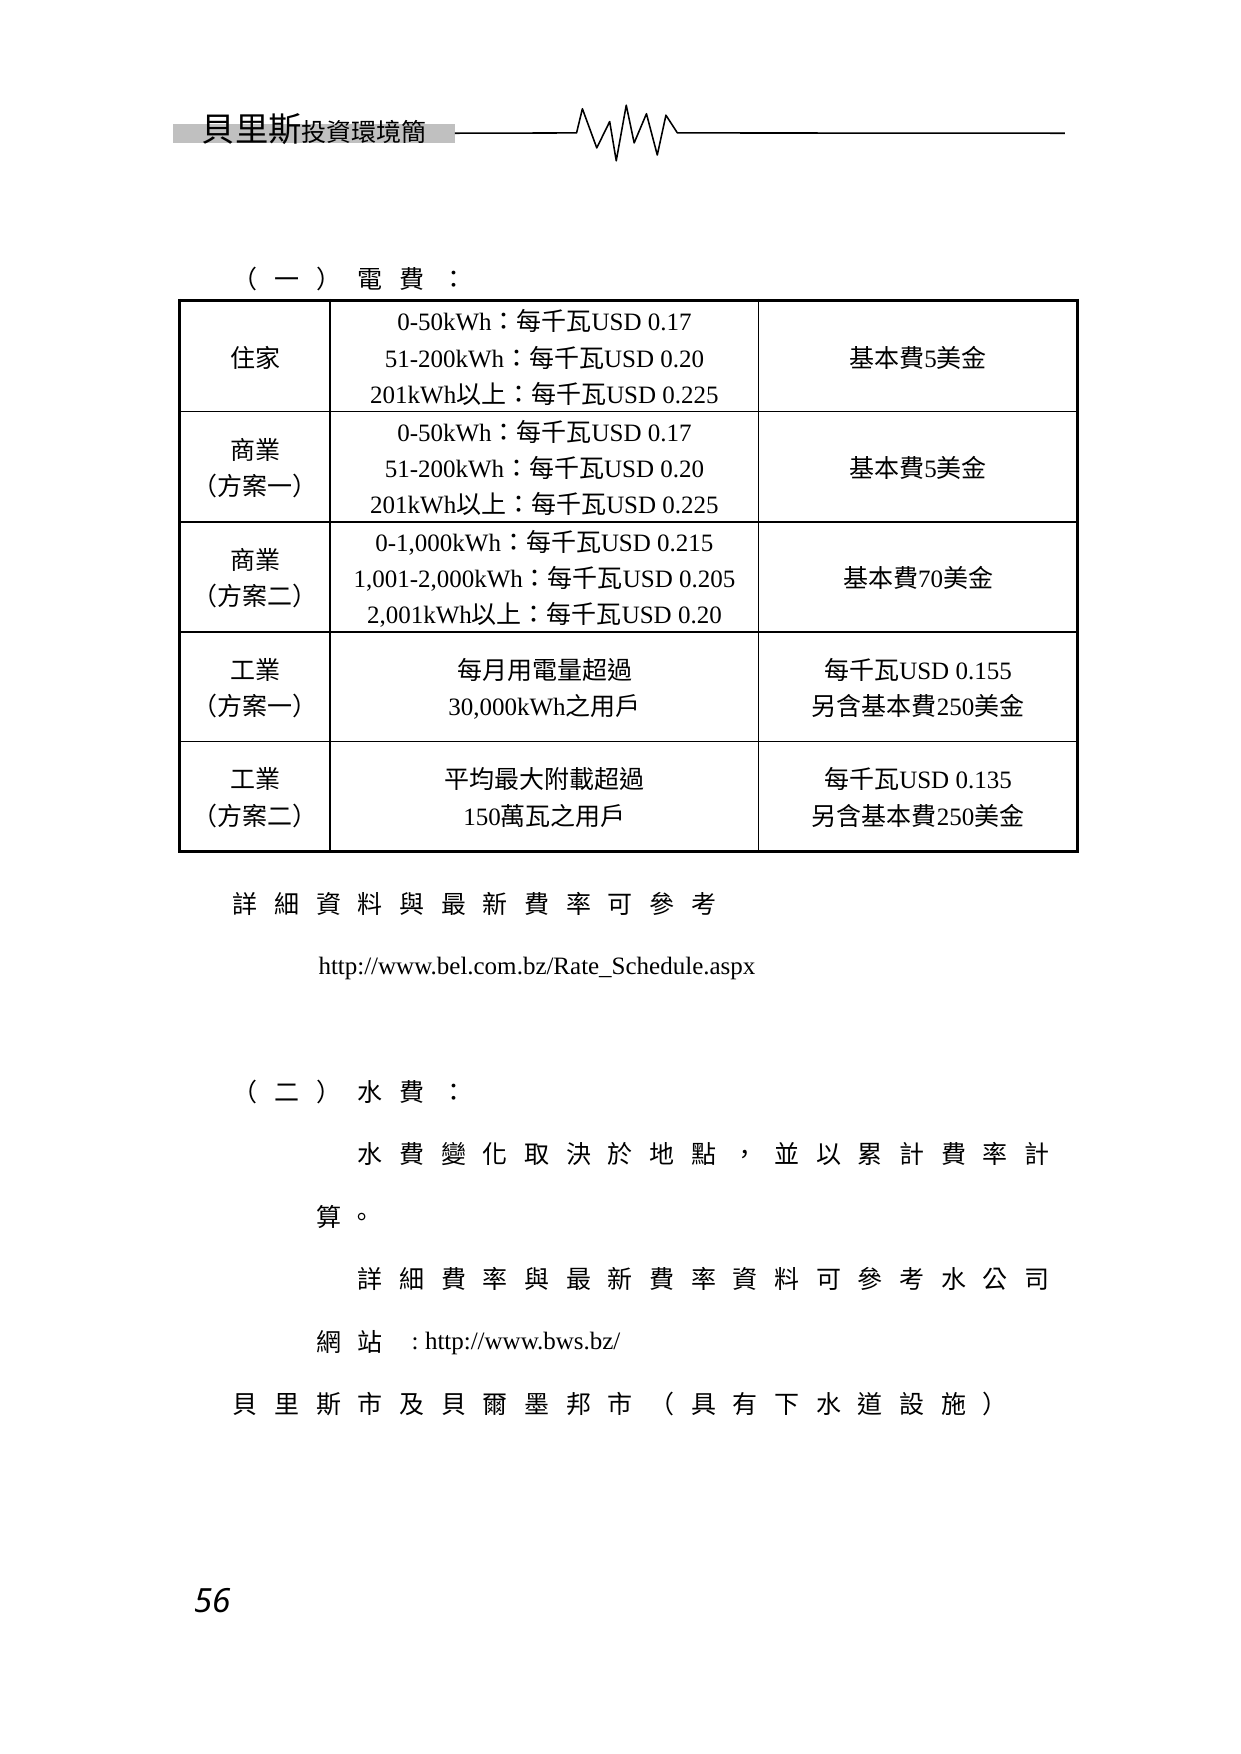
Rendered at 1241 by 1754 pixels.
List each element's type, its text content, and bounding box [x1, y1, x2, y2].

text （一）電費： [207, 236, 1058, 299]
text 詳細費率與最新費率資料可參考水公司網站: http://www.bws.bz/ [281, 1236, 1058, 1361]
table_cell 0-50kWh：每千瓦USD 0.17 51-200kWh：每千瓦USD 0.20 201kWh以上：每千瓦USD 0.225 [331, 412, 758, 521]
table_cell 0-1,000kWh：每千瓦USD 0.215 1,001-2,000kWh：每千瓦USD 0.205 2,001kWh以上：每千瓦USD 0.20 [331, 523, 758, 631]
table_cell 每千瓦USD 0.135 另含基本費250美金 [759, 742, 1076, 850]
text 詳細資料與最新費率可參考 http://www.bel.com.bz/Rate_Schedule.aspx [207, 861, 1058, 986]
text （二）水費： [207, 1049, 1058, 1111]
text 貝里斯市及貝爾墨邦市（具有下水道設施） [183, 1361, 1058, 1424]
table_cell 商業 （方案二） [181, 523, 329, 631]
table_cell 工業 （方案一） [181, 633, 329, 741]
table_cell 基本費5美金 [759, 412, 1076, 521]
table_header 0-50kWh：每千瓦USD 0.17 51-200kWh：每千瓦USD 0.20 201kWh以上：每千瓦USD 0.225 [331, 302, 758, 411]
table_header 基本費5美金 [759, 302, 1076, 411]
table_cell 每月用電量超過 30,000kWh之用戶 [331, 633, 758, 741]
table_cell 工業 （方案二） [181, 742, 329, 850]
table_header 住家 [181, 302, 329, 411]
table_cell 平均最大附載超過 150萬瓦之用戶 [331, 742, 758, 850]
table_cell 每千瓦USD 0.155 另含基本費250美金 [759, 633, 1076, 741]
text 水費變化取決於地點，並以累計費率計算。 [281, 1111, 1058, 1236]
table_cell 基本費70美金 [759, 523, 1076, 631]
table_cell 商業 （方案一） [181, 412, 329, 521]
